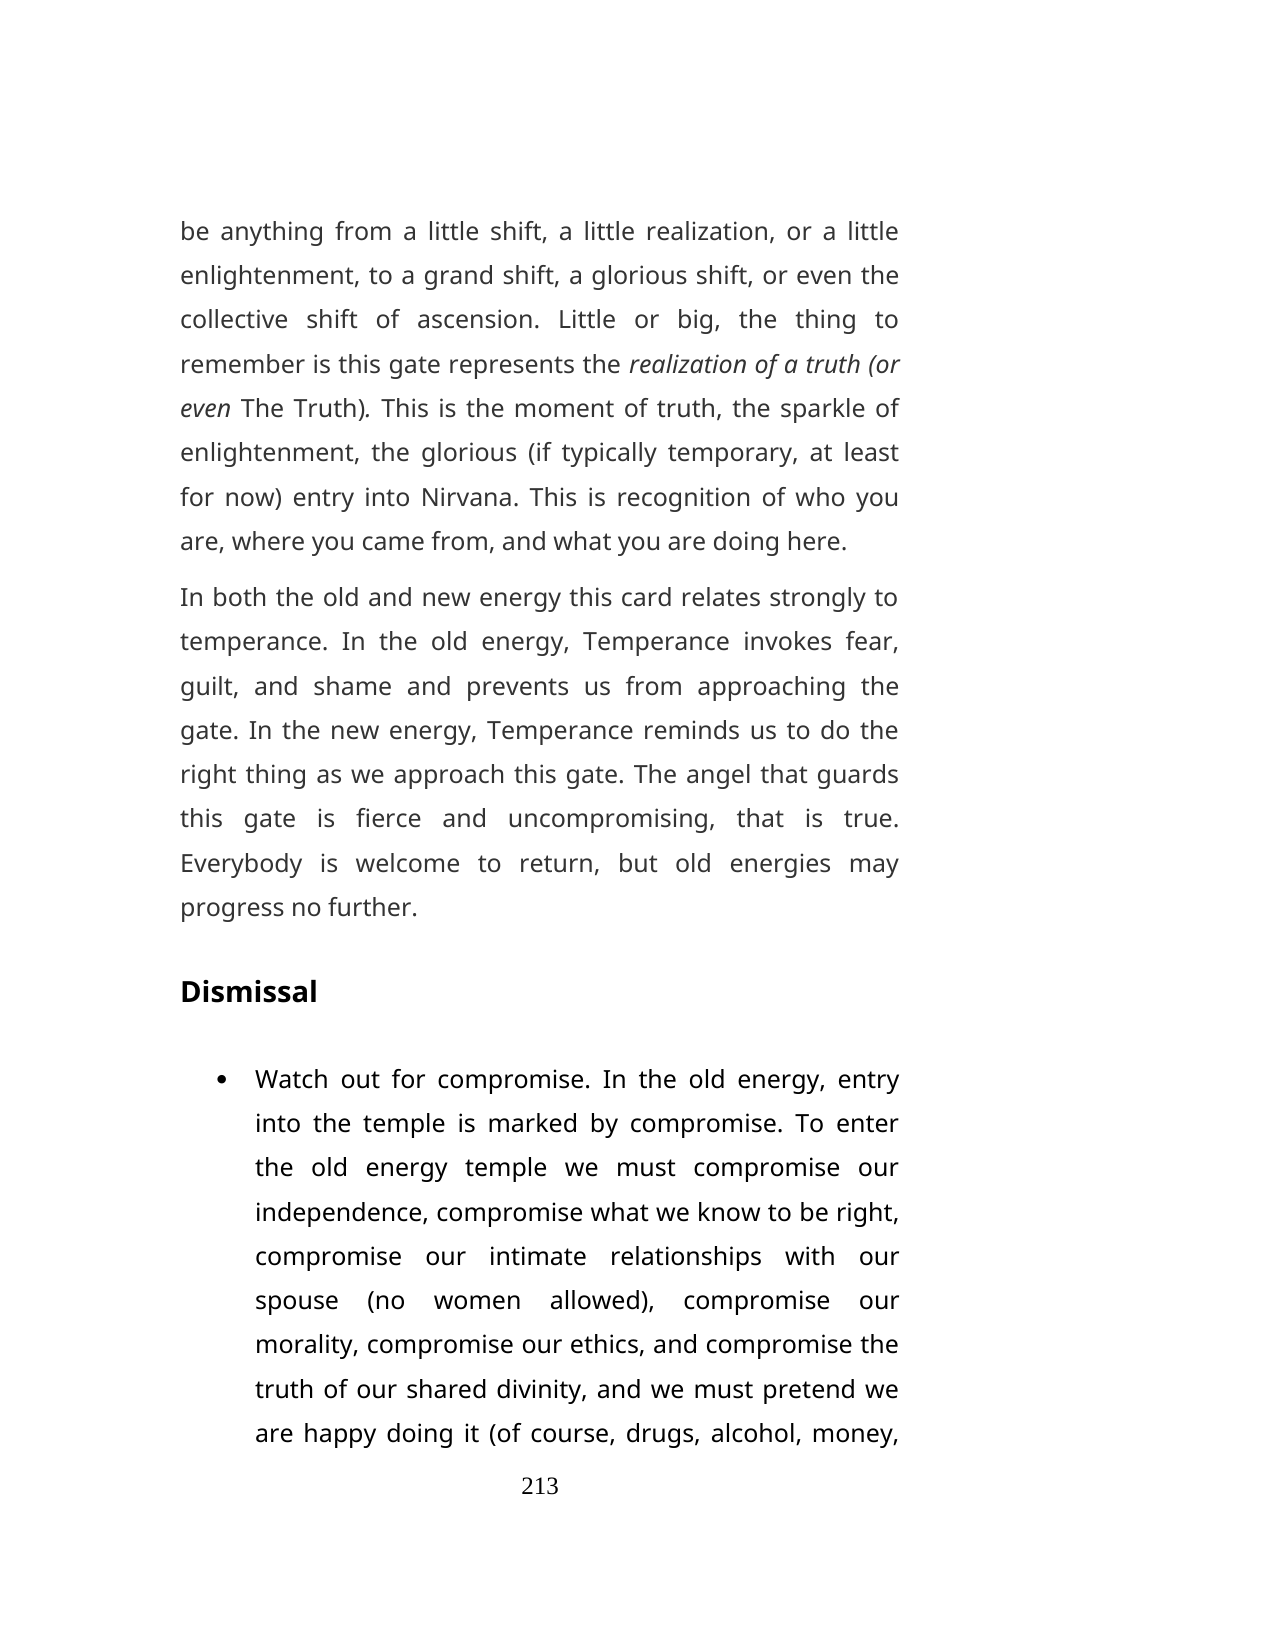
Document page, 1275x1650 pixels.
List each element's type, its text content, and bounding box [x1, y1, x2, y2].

text be anything from a little shift, a little realization, or a little enlightenment, to a grand shift, a glorious shift, or even the collective shift of ascension. Little or big, the thing to remember is this gate represents the realization of a truth (or even The Truth). This is the moment of truth, the sparkle of enlightenment, the glorious (if typically temporary, at least for now) entry into Nirvana. This is recognition of who you are, where you came from, and what you are doing here. [180, 213, 900, 557]
text In both the old and new energy this card relates strongly to temperance. In the old energy, Temperance invokes fear, guilt, and shame and prevents us from approaching the gate. In the new energy, Temperance reminds us to do the right thing as we approach this gate. The angel that guards this gate is fierce and uncompromising, that is true. Everybody is welcome to return, but old energies may progress no further. [180, 580, 900, 924]
subtitle Dismissal [180, 971, 900, 1011]
list Watch out for compromise. In the old energy, entry into the temple is marked by compromise. To enter the old energy temple we must compromise our independence, compromise what we know to be right, compromise our intimate relationships with our spouse (no women allowed), compromise our morality, compromise our ethics, and compromise the truth of our shared divinity, and we must pretend we are happy doing it (of course, drugs, alcohol, money, [217, 1062, 900, 1450]
